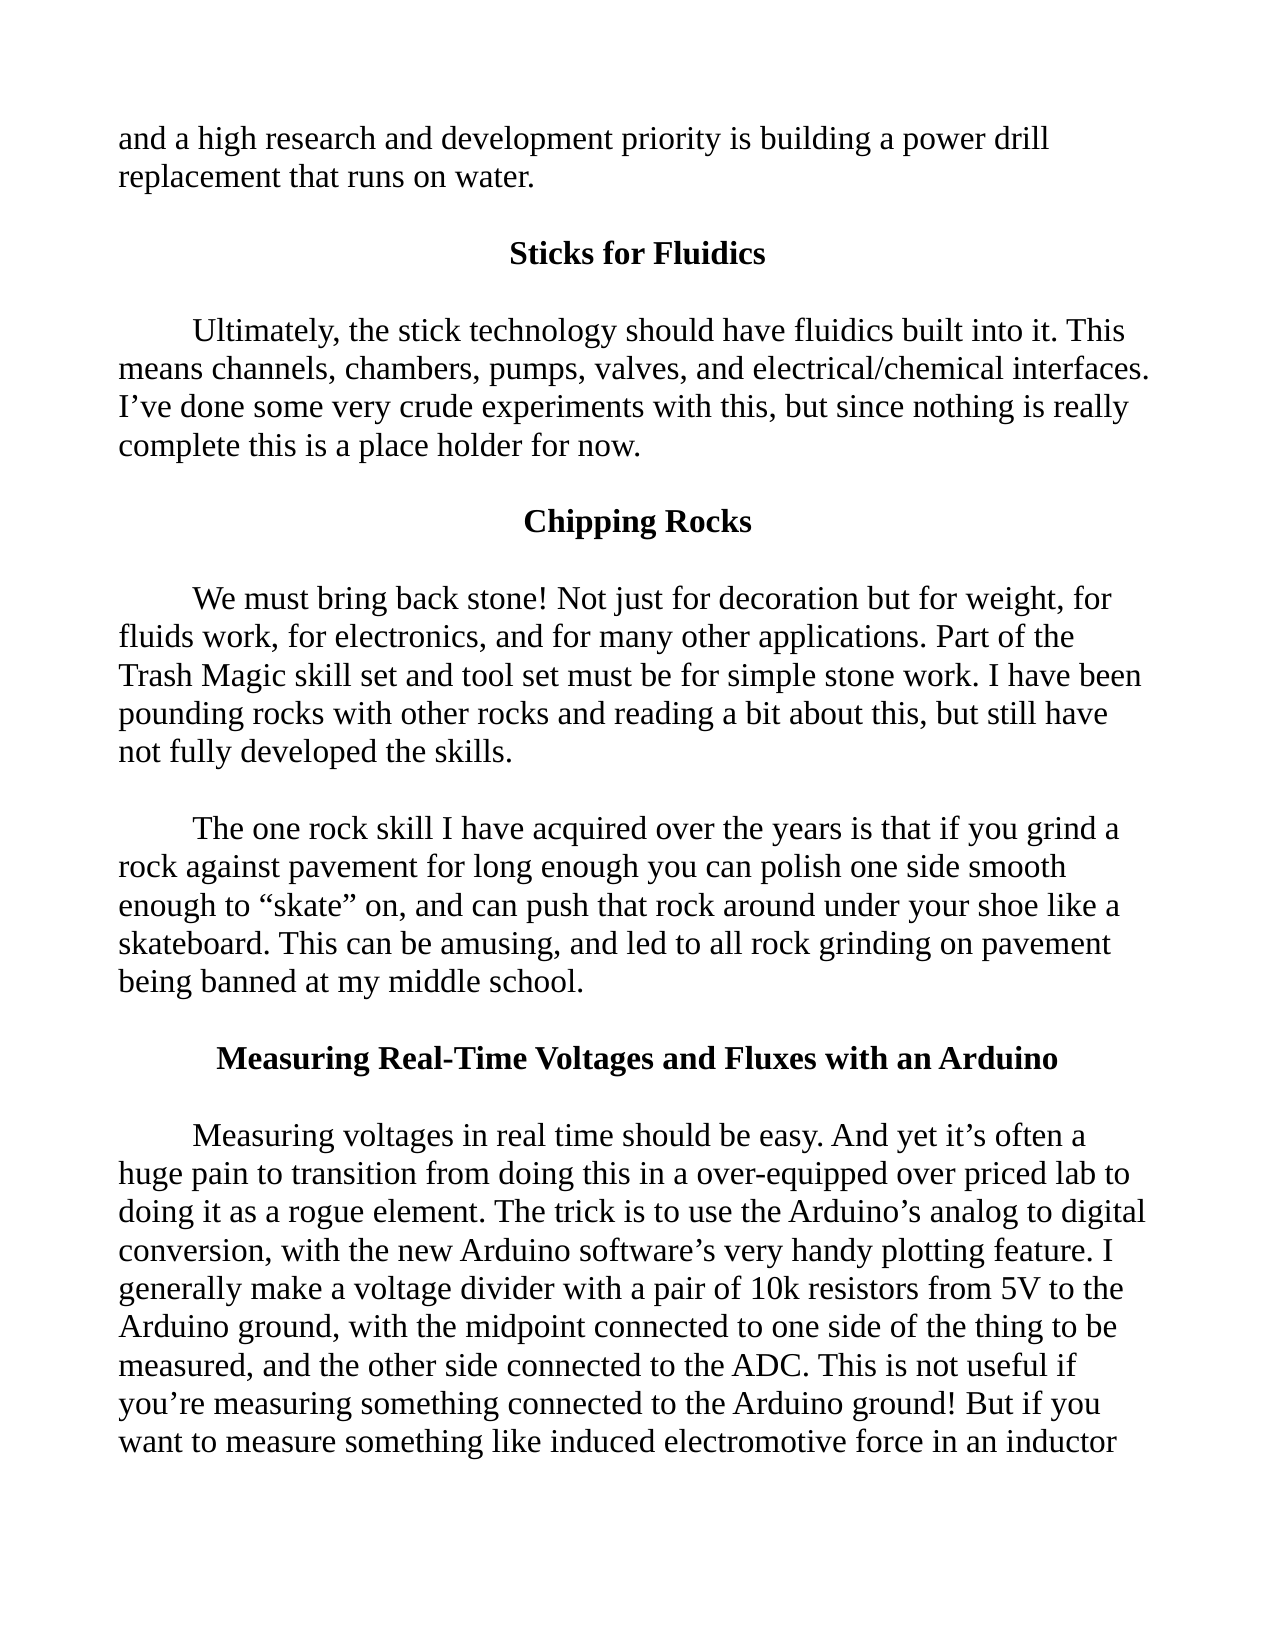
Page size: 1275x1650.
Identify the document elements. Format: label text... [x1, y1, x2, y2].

text We must bring back stone! Not just for decoration but for weight, for fluids work, for electronics, and for many other applications. Part of the Trash Magic skill set and tool set must be for simple stone work. I have been pounding rocks with other rocks and reading a bit about this, but still have not fully developed the skills. [118, 578, 1157, 770]
text The one rock skill I have acquired over the years is that if you grind a rock against pavement for long enough you can polish one side smooth enough to “skate” on, and can push that rock around under your shoe like a skateboard. This can be amusing, and led to all rock grinding on pavement being banned at my middle school. [118, 808, 1157, 1000]
text Sticks for Fluidics [118, 233, 1157, 271]
text Chipping Rocks [118, 501, 1157, 540]
text and a high research and development priority is building a power drill replacement that runs on water. [118, 118, 1157, 195]
text Measuring voltages in real time should be easy. And yet it’s often a huge pain to transition from doing this in a over-equipped over priced lab to doing it as a rogue element. The trick is to use the Arduino’s analog to digital conversion, with the new Arduino software’s very handy plotting feature. I generally make a voltage divider with a pair of 10k resistors from 5V to the Arduino ground, with the midpoint connected to one side of the thing to be measured, and the other side connected to the ADC. This is not useful if you’re measuring something connected to the Arduino ground! But if you want to measure something like induced electromotive force in an inductor [118, 1115, 1157, 1460]
text Ultimately, the stick technology should have fluidics built into it. This means channels, chambers, pumps, valves, and electrical/chemical interfaces. I’ve done some very crude experiments with this, but since nothing is really complete this is a place holder for now. [118, 310, 1157, 463]
text Measuring Real-Time Voltages and Fluxes with an Arduino [118, 1038, 1157, 1076]
